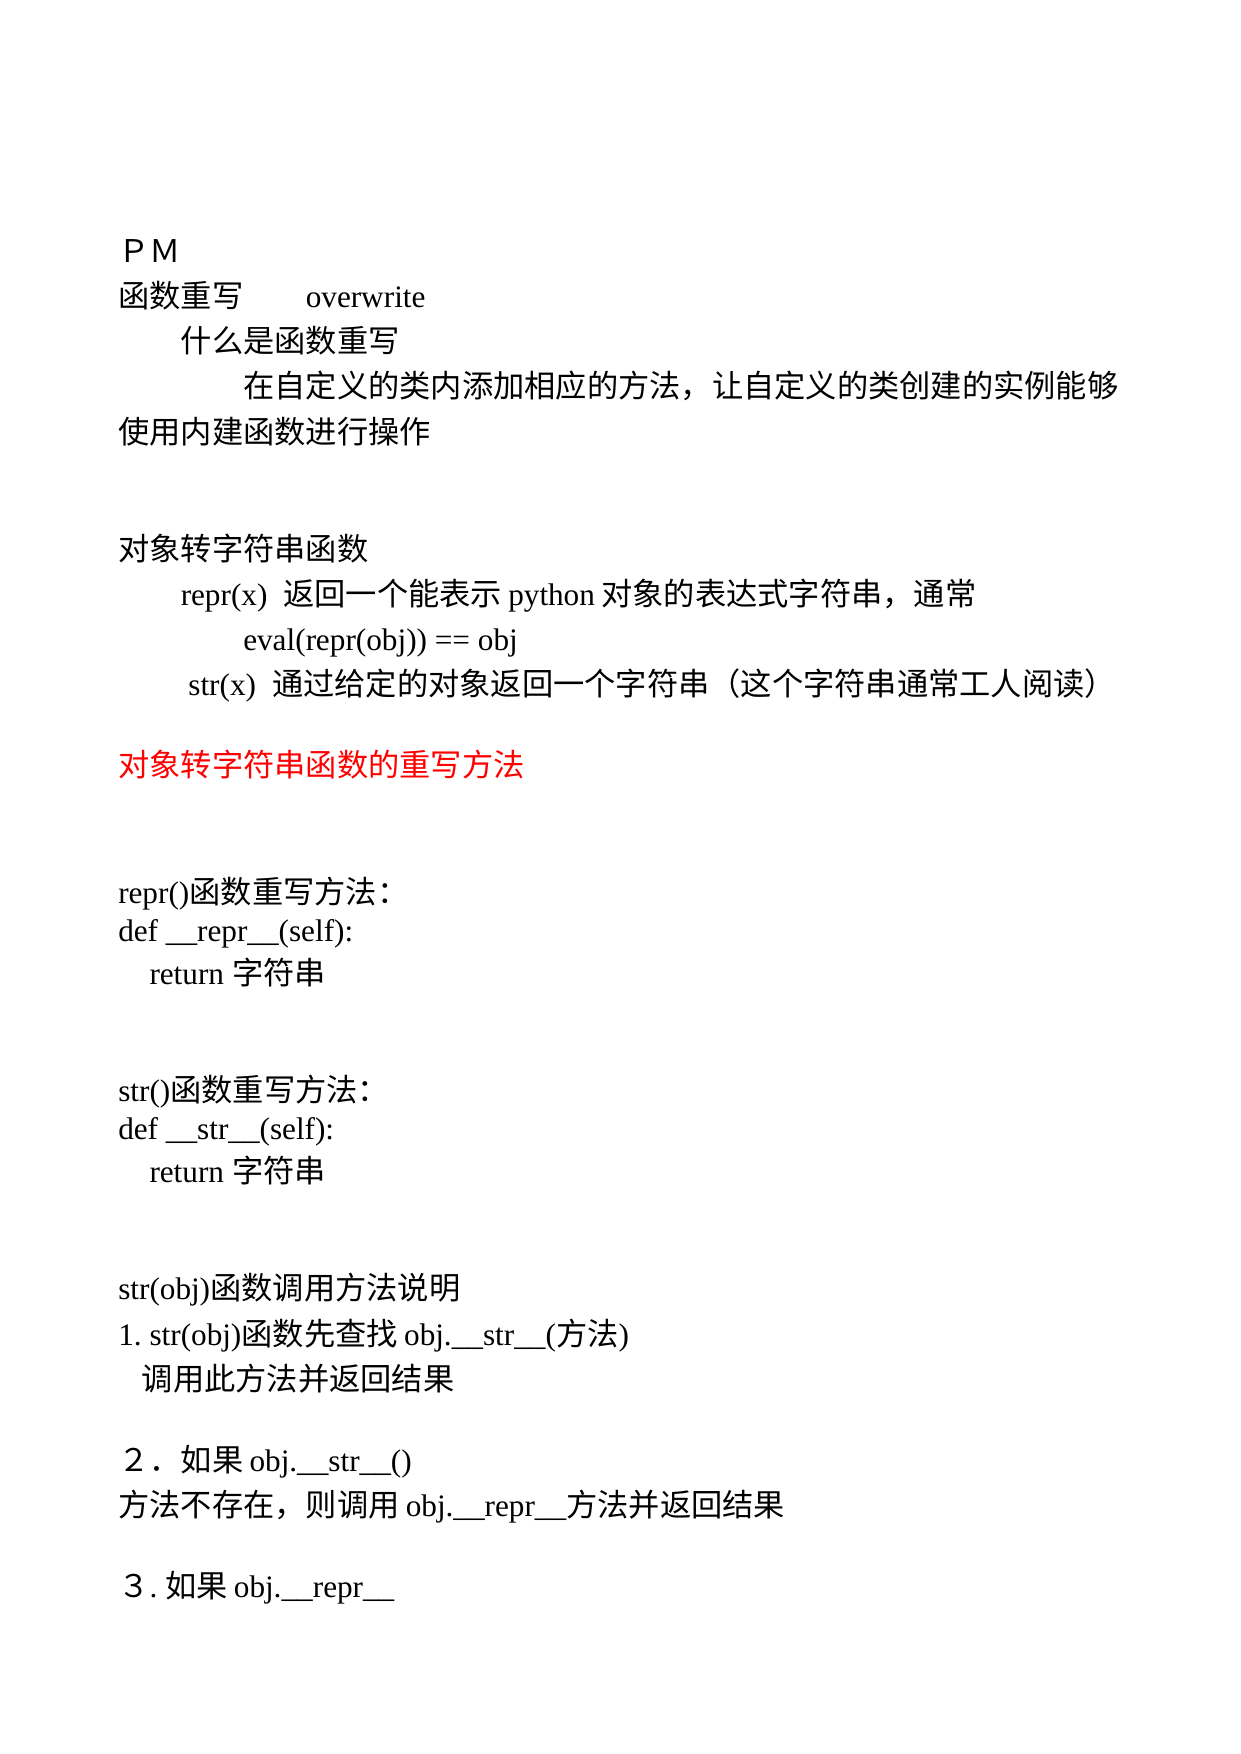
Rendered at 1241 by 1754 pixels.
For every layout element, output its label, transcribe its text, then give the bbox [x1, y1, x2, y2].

text return 字符串 [118, 948, 1122, 993]
text 方法不存在，则调用obj.__repr__方法并返回结果 [118, 1480, 1122, 1525]
text 对象转字符串函数 [118, 524, 1122, 569]
text def __repr__(self): [118, 912, 1122, 948]
text eval(repr(obj)) == obj [118, 614, 1122, 659]
text repr()函数重写方法： [118, 867, 1122, 912]
text ２．如果obj.__str__() [118, 1435, 1122, 1480]
text ＰＭ [118, 226, 1122, 271]
text 函数重写 overwrite [118, 271, 1122, 316]
text str(obj)函数调用方法说明 [118, 1263, 1122, 1309]
text str(x) 通过给定的对象返回一个字符串（这个字符串通常工人阅读） [118, 659, 1122, 705]
text def __str__(self): [118, 1110, 1122, 1146]
text 什么是函数重写 [118, 316, 1122, 362]
text ３. 如果obj.__repr__ [118, 1561, 1122, 1607]
text 调用此方法并返回结果 [118, 1354, 1122, 1399]
text return 字符串 [118, 1146, 1122, 1192]
text 对象转字符串函数的重写方法 [118, 741, 1122, 786]
text 在自定义的类内添加相应的方法，让自定义的类创建的实例能够使用内建函数进行操作 [118, 362, 1122, 452]
text repr(x) 返回一个能表示python对象的表达式字符串，通常 [118, 569, 1122, 614]
text 1. str(obj)函数先查找obj.__str__(方法) [118, 1309, 1122, 1354]
text str()函数重写方法： [118, 1065, 1122, 1110]
